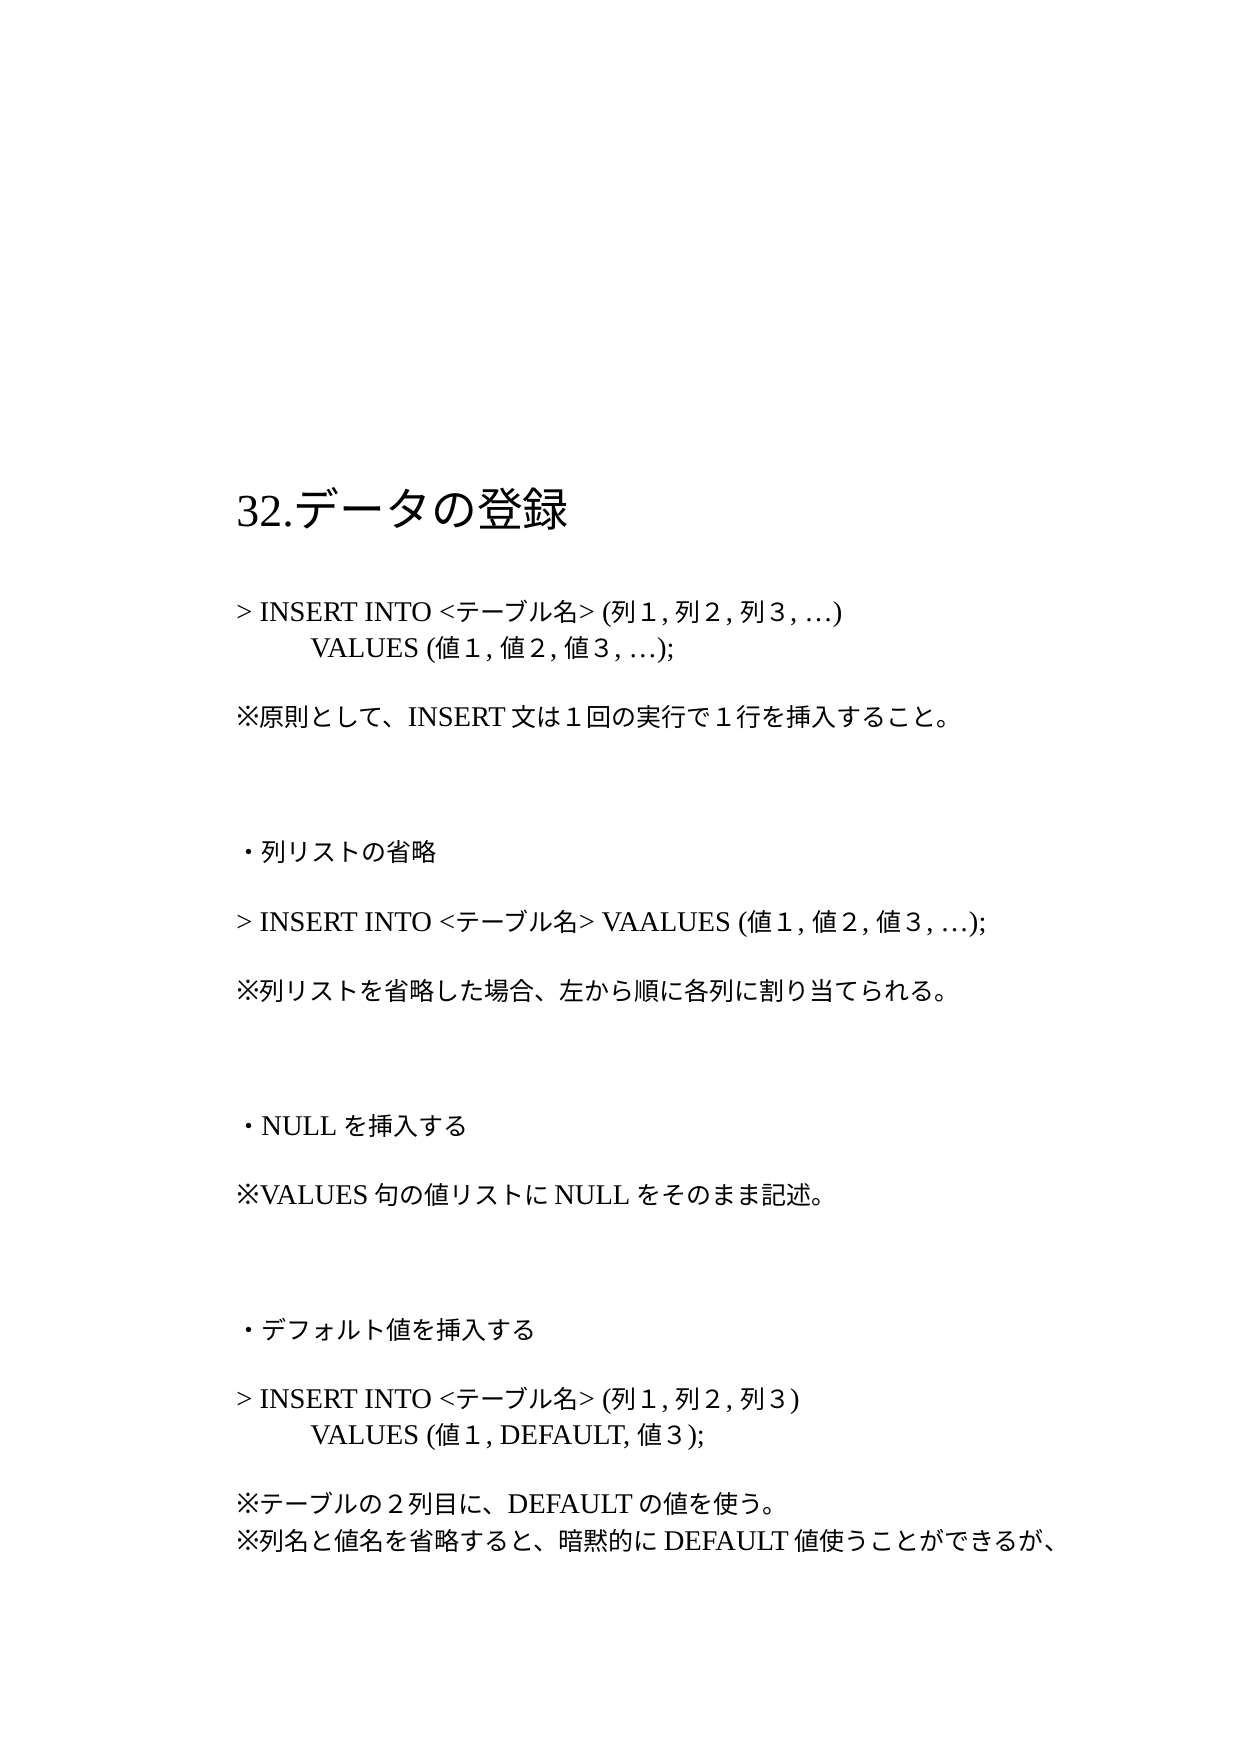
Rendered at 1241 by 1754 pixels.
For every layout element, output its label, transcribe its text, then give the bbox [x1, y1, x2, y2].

text ・デフォルト値を挿入する [236, 1310, 1063, 1347]
text VALUES (値１, DEFAULT, 値３); [236, 1416, 1063, 1452]
text ※列名と値名を省略すると、暗黙的にDEFAULT値使うことができるが、 [236, 1521, 1063, 1557]
text ・列リストの省略 [236, 833, 1063, 869]
text ※VALUES句の値リストにNULLをそのまま記述。 [236, 1175, 1063, 1212]
text ※原則として、INSERT文は１回の実行で１行を挿入すること。 [236, 698, 1063, 734]
text > INSERT INTO <テーブル名> VAALUES (値１, 値２, 値３, …); [236, 902, 1063, 938]
text > INSERT INTO <テーブル名> (列１, 列２, 列３) [236, 1379, 1063, 1416]
text ・NULLを挿入する [236, 1106, 1063, 1142]
text VALUES (値１, 値２, 値３, …); [236, 629, 1063, 665]
text ※列リストを省略した場合、左から順に各列に割り当てられる。 [236, 971, 1063, 1007]
text ※テーブルの２列目に、DEFAULTの値を使う。 [236, 1485, 1063, 1521]
text > INSERT INTO <テーブル名> (列１, 列２, 列３, …) [236, 592, 1063, 629]
text 32.データの登録 [236, 473, 1063, 540]
